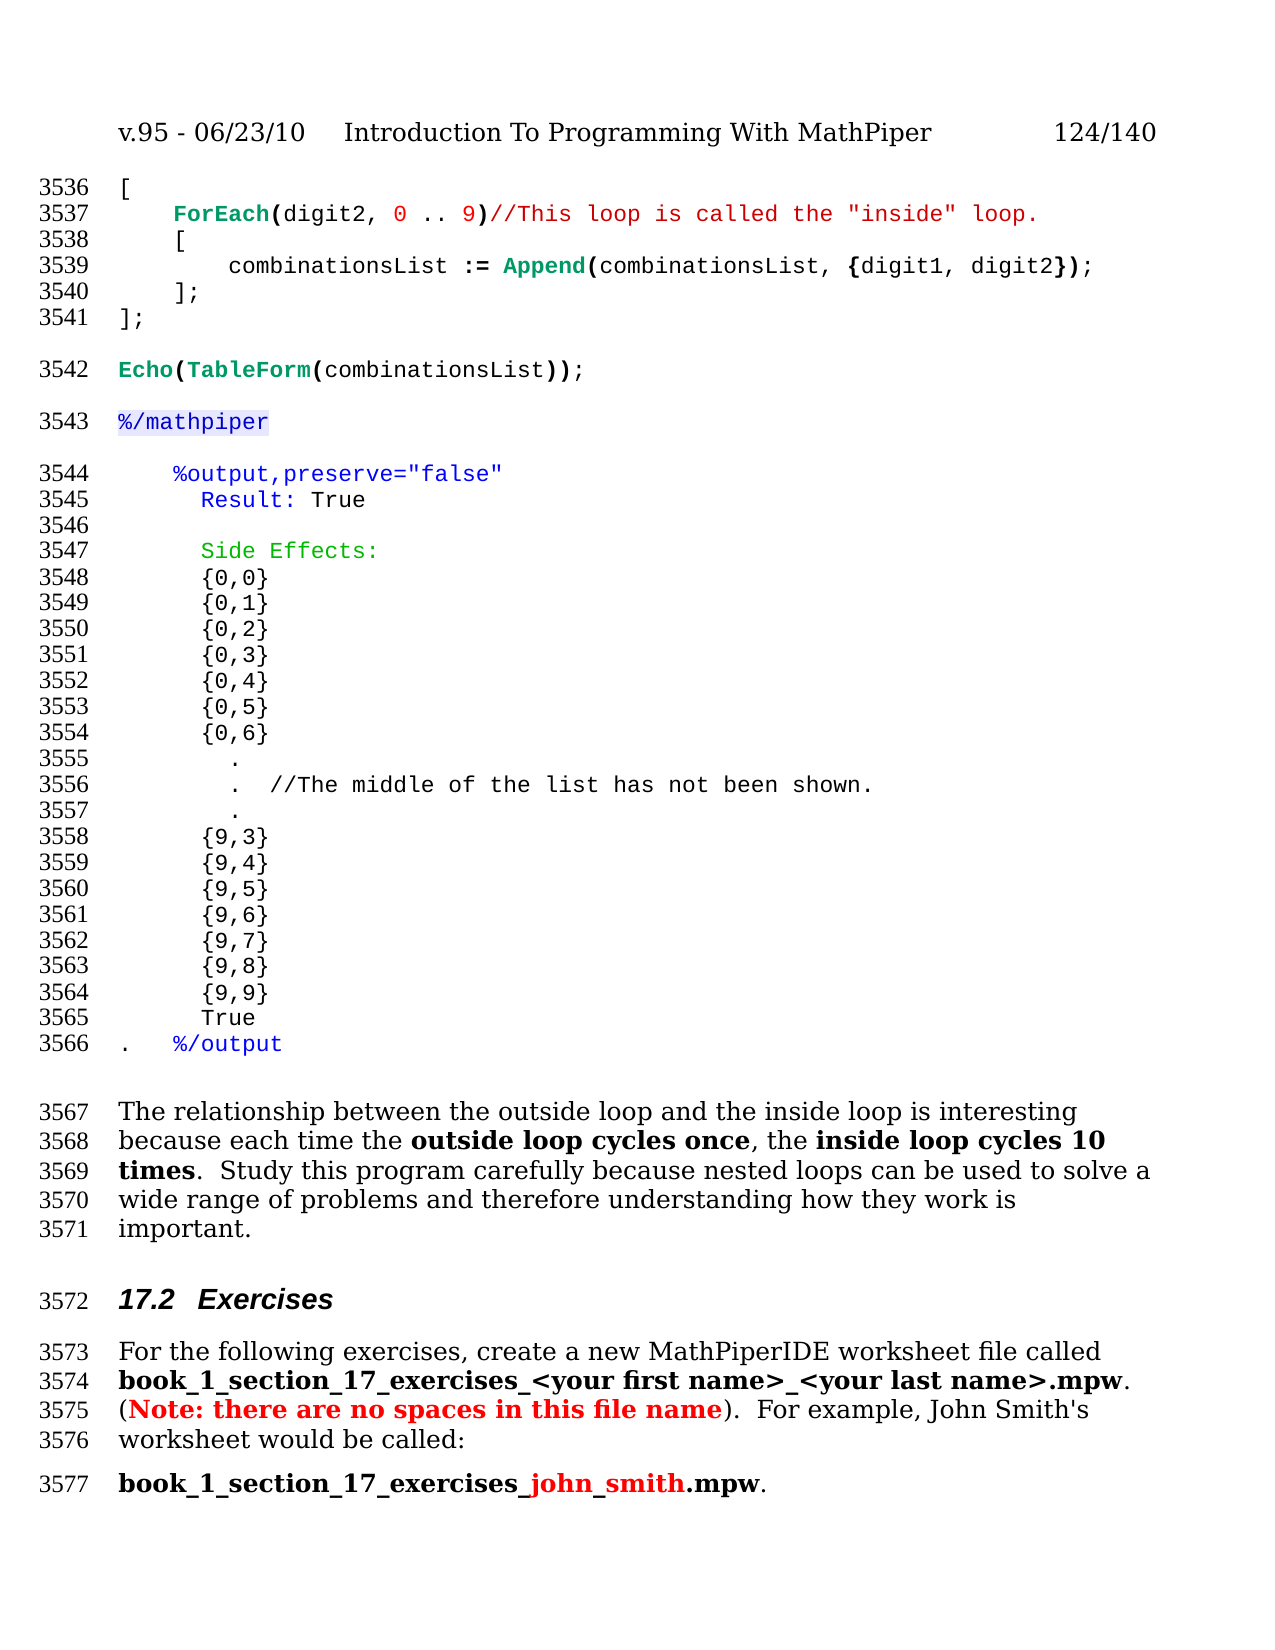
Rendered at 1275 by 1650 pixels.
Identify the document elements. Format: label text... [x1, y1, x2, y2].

text . %/output [118, 1033, 1157, 1059]
text {0,5} [118, 696, 1157, 721]
text {9,6} [118, 903, 1157, 929]
text . [118, 799, 1157, 825]
text The relationship between the outside loop and the inside loop is interesting because each time the outside loop cycles once, the inside loop cycles 10 times. Study this program carefully because nested loops can be used to solve a wide range of problems and therefore understanding how they work is important. [118, 1097, 1157, 1243]
text {0,1} [118, 592, 1157, 618]
text {9,7} [118, 929, 1157, 955]
text {9,8} [118, 955, 1157, 981]
text ForEach(digit2, 0 .. 9)//This loop is called the "inside" loop. [118, 203, 1157, 229]
text [ [118, 177, 1157, 203]
text . //The middle of the list has not been shown. [118, 773, 1157, 799]
text {0,0} [118, 566, 1157, 592]
text combinationsList := Append(combinationsList, {digit1, digit2}); [118, 254, 1157, 281]
text {0,6} [118, 721, 1157, 747]
text {0,2} [118, 618, 1157, 644]
text %output,preserve="false" [118, 462, 1157, 488]
text {0,3} [118, 644, 1157, 669]
text {0,4} [118, 669, 1157, 696]
text Echo(TableForm(combinationsList)); [118, 358, 1157, 384]
text ]; [118, 306, 1157, 332]
text {9,4} [118, 851, 1157, 877]
text For the following exercises, create a new MathPiperIDE worksheet file called book_1_section_17_exercises_<your first name>_<your last name>.mpw. (Note: there are no spaces in this file name). For example, John Smith's worksheet would be called: [118, 1337, 1157, 1454]
subtitle Exercises [118, 1282, 1157, 1316]
text True [118, 1007, 1157, 1033]
text ]; [118, 281, 1157, 306]
text {9,5} [118, 877, 1157, 903]
text Side Effects: [118, 540, 1157, 566]
text {9,3} [118, 825, 1157, 851]
text book_1_section_17_exercises_john_smith.mpw. [118, 1469, 1157, 1498]
text %/mathpiper [118, 410, 1157, 436]
text Result: True [118, 488, 1157, 514]
text . [118, 747, 1157, 773]
text {9,9} [118, 981, 1157, 1007]
text [ [118, 229, 1157, 254]
